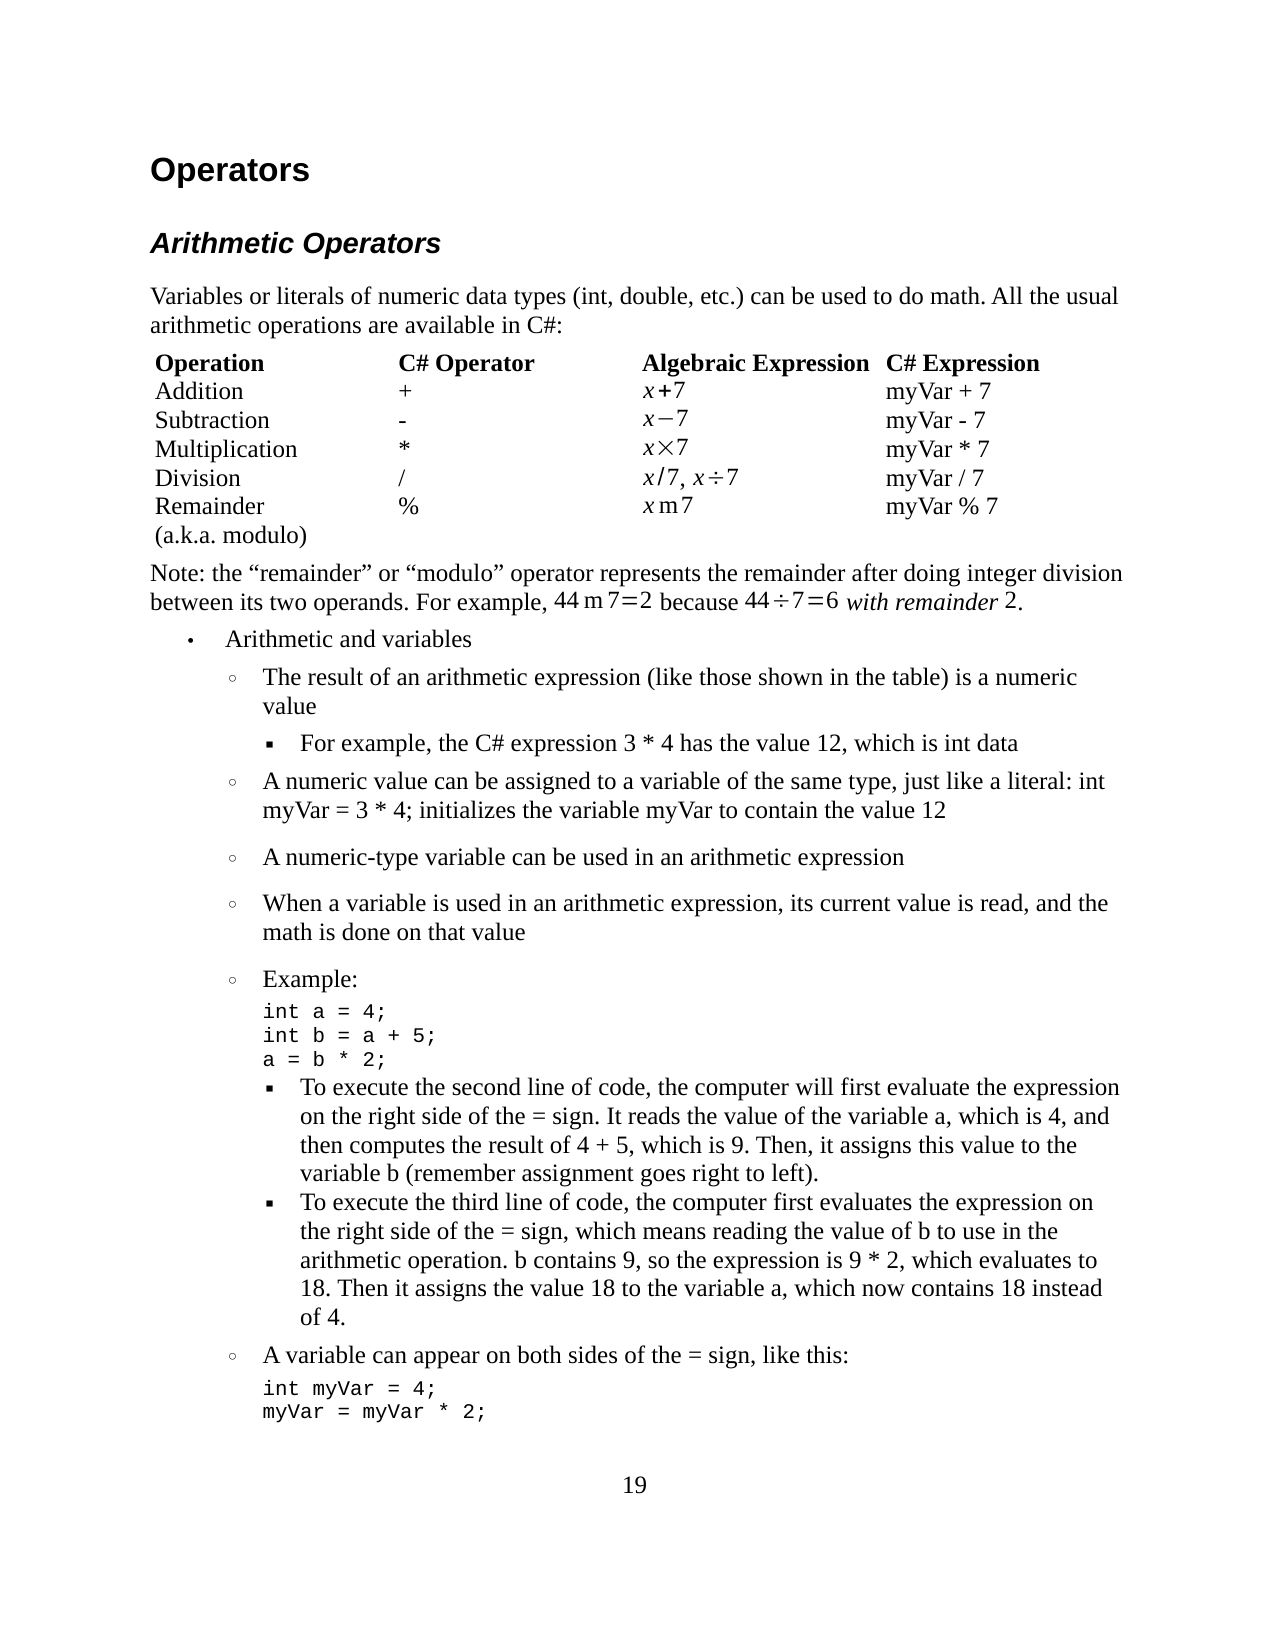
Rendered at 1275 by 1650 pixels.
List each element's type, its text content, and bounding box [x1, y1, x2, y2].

table_cell , [638, 463, 881, 491]
table_cell myVar * 7 [881, 434, 1125, 463]
table_cell [638, 491, 881, 549]
table_cell % [394, 491, 637, 549]
table_cell Division [150, 463, 394, 491]
table_cell Remainder (a.k.a. modulo) [150, 491, 394, 549]
list Example: [225, 964, 1125, 992]
list Arithmetic and variables [187, 624, 1125, 653]
list int a = 4; [225, 1001, 1125, 1025]
table_cell - [394, 405, 637, 434]
subtitle Operators [150, 150, 1125, 189]
list myVar = myVar * 2; [225, 1401, 1125, 1425]
table_cell [638, 376, 881, 405]
table_cell Subtraction [150, 405, 394, 434]
list To execute the second line of code, the computer will first evaluate the expression on the right side of the = sign. It reads the value of the variable a, which is 4, and then computes the result of 4 + 5, which is 9. Then, it assigns this value to the variable b (remember assignment goes right to left). [262, 1072, 1125, 1187]
table_header Operation [150, 348, 394, 376]
subtitle Arithmetic Operators [150, 226, 1125, 260]
table_cell + [394, 376, 637, 405]
list When a variable is used in an arithmetic expression, its current value is read, and the math is done on that value [225, 888, 1125, 946]
text Note: the “remainder” or “modulo” operator represents the remainder after doing integer division between its two operands. For example, because with remainder . [150, 558, 1125, 615]
table_cell myVar - 7 [881, 405, 1125, 434]
text Variables or literals of numeric data types (int, double, etc.) can be used to do math. All the usual arithmetic operations are available in C#: [150, 281, 1125, 339]
list a = b * 2; [225, 1049, 1125, 1072]
list A variable can appear on both sides of the = sign, like this: [225, 1340, 1125, 1369]
list A numeric value can be assigned to a variable of the same type, just like a literal: int myVar = 3 * 4; initializes the variable myVar to contain the value 12 [225, 766, 1125, 824]
table_cell [638, 434, 881, 463]
list To execute the third line of code, the computer first evaluates the expression on the right side of the = sign, which means reading the value of b to use in the arithmetic operation. b contains 9, so the expression is 9 * 2, which evaluates to 18. Then it assigns the value 18 to the variable a, which now contains 18 instead of 4. [262, 1187, 1125, 1331]
list int myVar = 4; [225, 1378, 1125, 1401]
table_header C# Operator [394, 348, 637, 376]
table_cell * [394, 434, 637, 463]
list For example, the C# expression 3 * 4 has the value 12, which is int data [262, 728, 1125, 757]
list int b = a + 5; [225, 1025, 1125, 1049]
table_cell myVar / 7 [881, 463, 1125, 491]
table_cell [638, 405, 881, 434]
table_cell / [394, 463, 637, 491]
list The result of an arithmetic expression (like those shown in the table) is a numeric value [225, 662, 1125, 719]
table_header Algebraic Expression [638, 348, 881, 376]
table_cell myVar % 7 [881, 491, 1125, 549]
table_header C# Expression [881, 348, 1125, 376]
table_cell Multiplication [150, 434, 394, 463]
table_cell myVar + 7 [881, 376, 1125, 405]
list A numeric-type variable can be used in an arithmetic expression [225, 842, 1125, 870]
table_cell Addition [150, 376, 394, 405]
